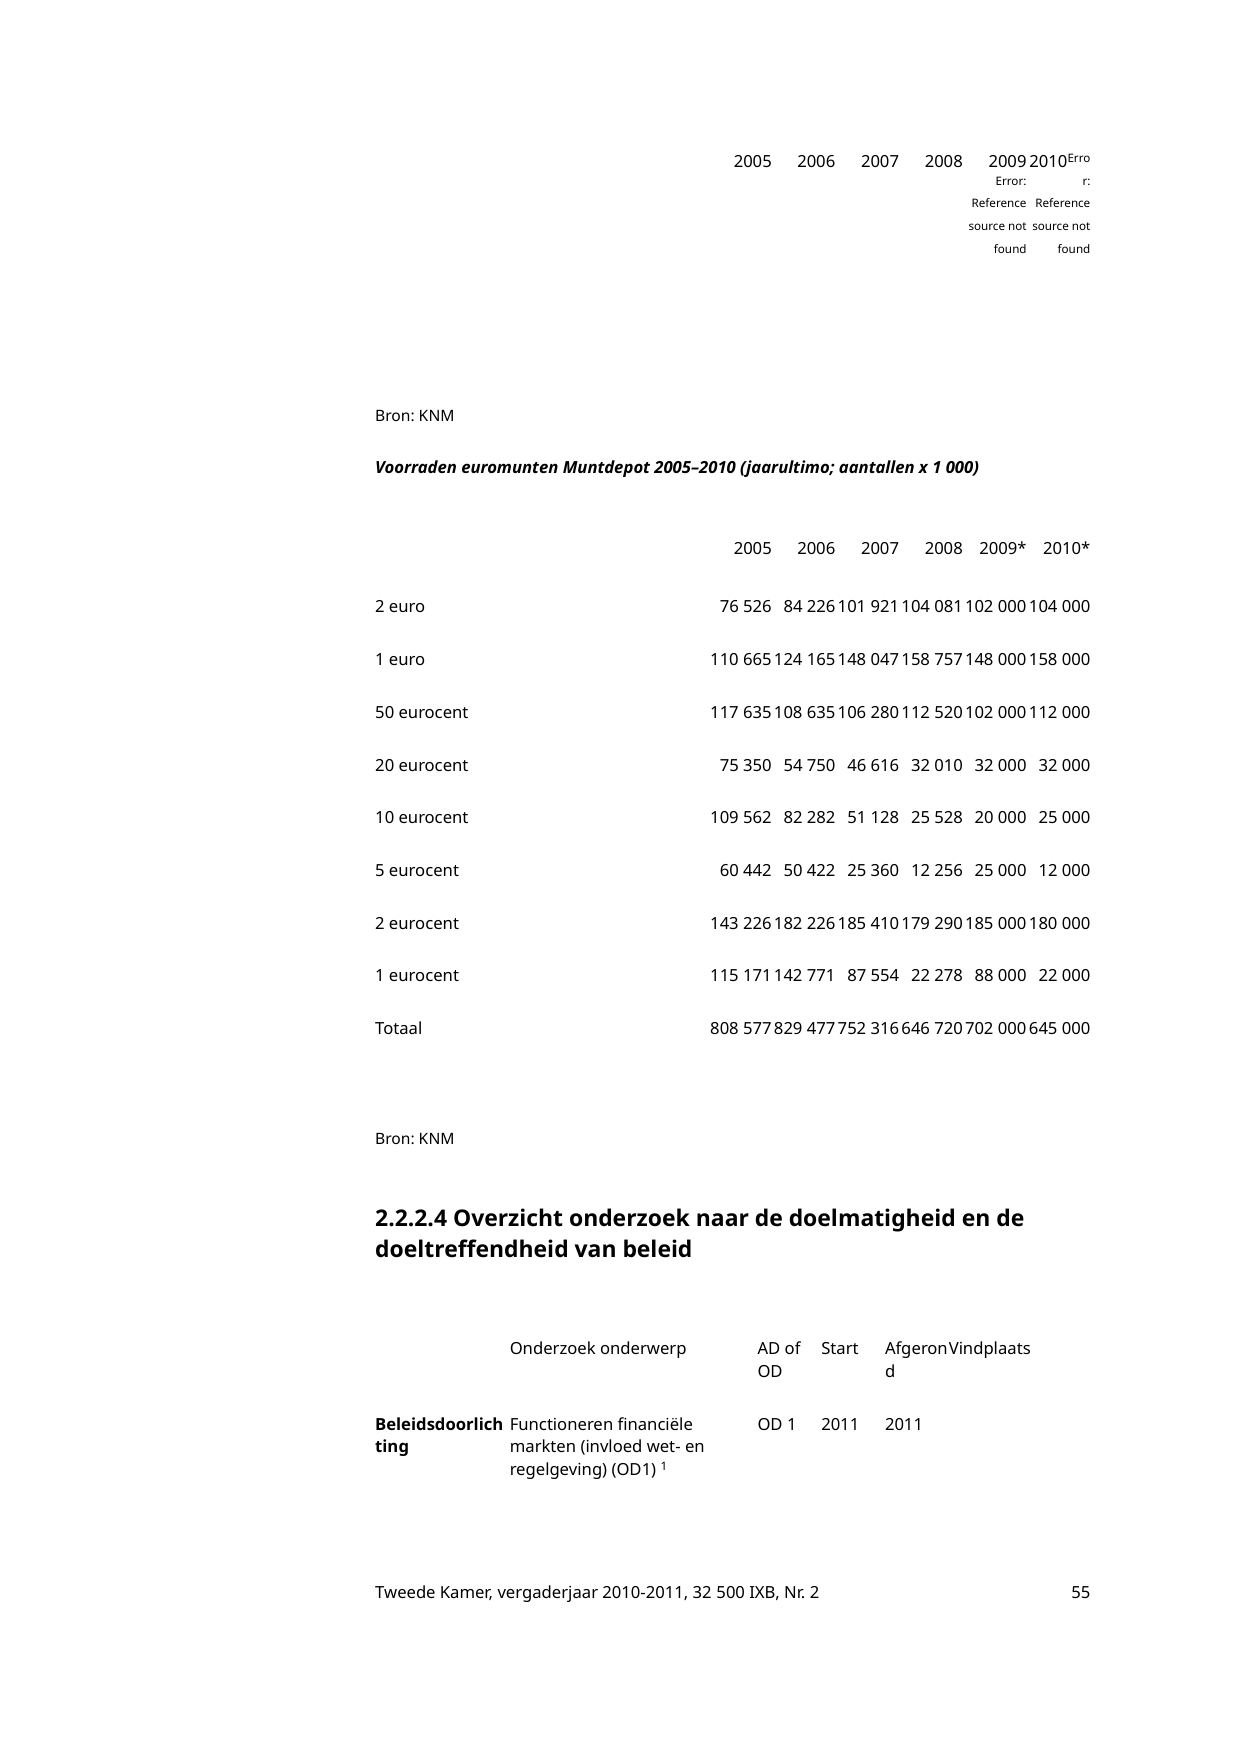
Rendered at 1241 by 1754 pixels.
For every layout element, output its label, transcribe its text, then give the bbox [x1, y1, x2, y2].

table_cell 50 422 [771, 859, 835, 911]
table_cell 104 081 [899, 595, 963, 648]
table_cell 84 226 [771, 595, 835, 648]
table_cell 2011 [885, 1413, 948, 1511]
table_cell 752 316 [835, 1017, 899, 1069]
table_cell 82 282 [771, 806, 835, 858]
table_cell 32 000 [963, 753, 1026, 806]
table_header [375, 537, 708, 595]
table_cell 75 350 [708, 753, 771, 806]
table_cell 110 665 [708, 648, 771, 700]
table_cell [1026, 294, 1090, 346]
table_cell 22 000 [1026, 964, 1090, 1017]
table_cell [899, 294, 963, 346]
table_cell 142 771 [771, 964, 835, 1017]
table_header 2005 [708, 537, 771, 595]
text Bron: KNM [375, 1128, 1090, 1149]
table_cell [771, 294, 835, 346]
table_header [375, 150, 708, 293]
table_cell Beleidsdoorlichting [375, 1413, 509, 1511]
table_header 2008 [899, 150, 963, 293]
table_cell 182 226 [771, 911, 835, 964]
table_cell 124 165 [771, 648, 835, 700]
table_header 2006 [771, 537, 835, 595]
table_cell 5 eurocent [375, 859, 708, 911]
table_cell 88 000 [963, 964, 1026, 1017]
table_cell 50 eurocent [375, 700, 708, 753]
table_cell [963, 294, 1026, 346]
table_cell 185 410 [835, 911, 899, 964]
table_header 2010* [1026, 537, 1090, 595]
table_cell 20 000 [963, 806, 1026, 858]
table_cell 32 010 [899, 753, 963, 806]
text Voorraden euromunten Muntdepot 2005–2010 (jaarultimo; aantallen x 1 000) [375, 456, 1090, 479]
table_cell 112 000 [1026, 700, 1090, 753]
table_cell 143 226 [708, 911, 771, 964]
table_cell 87 554 [835, 964, 899, 1017]
table_cell 646 720 [899, 1017, 963, 1069]
table_cell 25 528 [899, 806, 963, 858]
table_cell 102 000 [963, 700, 1026, 753]
table_cell 25 000 [963, 859, 1026, 911]
table_cell 148 047 [835, 648, 899, 700]
table_cell 2 eurocent [375, 911, 708, 964]
table_cell 645 000 [1026, 1017, 1090, 1069]
table_cell 148 000 [963, 648, 1026, 700]
table_cell 112 520 [899, 700, 963, 753]
table_cell 25 000 [1026, 806, 1090, 858]
table_cell 1 euro [375, 648, 708, 700]
table_cell 158 000 [1026, 648, 1090, 700]
table_cell 22 278 [899, 964, 963, 1017]
table_header 2009* [963, 537, 1026, 595]
table_cell Functioneren financiële markten (invloed wet- en regelgeving) (OD1) 1 [510, 1413, 757, 1511]
table_header Start [821, 1337, 885, 1412]
table_header Onderzoek onderwerp [510, 1337, 757, 1412]
table_cell 1 eurocent [375, 964, 708, 1017]
table_cell 76 526 [708, 595, 771, 648]
table_cell 104 000 [1026, 595, 1090, 648]
table_header 2007 [835, 150, 899, 293]
table_header 2007 [835, 537, 899, 595]
table_header 2008 [899, 537, 963, 595]
table_cell 51 128 [835, 806, 899, 858]
table_cell [375, 294, 708, 346]
table_header Vindplaats [949, 1337, 1090, 1412]
table_cell 179 290 [899, 911, 963, 964]
table_cell 180 000 [1026, 911, 1090, 964]
table_cell 106 280 [835, 700, 899, 753]
table_header Afgerond [885, 1337, 948, 1412]
table_cell 60 442 [708, 859, 771, 911]
table_cell 12 256 [899, 859, 963, 911]
table_cell 117 635 [708, 700, 771, 753]
table_header 2005 [708, 150, 771, 293]
table_header AD of OD [757, 1337, 821, 1412]
table_header [375, 1337, 509, 1412]
table_cell 829 477 [771, 1017, 835, 1069]
table_cell 10 eurocent [375, 806, 708, 858]
table_cell [708, 294, 771, 346]
table_cell 25 360 [835, 859, 899, 911]
table_cell [835, 294, 899, 346]
table_header 2009 1 [963, 150, 1026, 293]
table_cell 2011 [821, 1413, 885, 1511]
table_cell 102 000 [963, 595, 1026, 648]
subtitle 2.2.2.4 Overzicht onderzoek naar de doelmatigheid en de doeltreffendheid van beleid [375, 1202, 1090, 1264]
table_cell 54 750 [771, 753, 835, 806]
table_cell Totaal [375, 1017, 708, 1069]
table_cell 101 921 [835, 595, 899, 648]
table_cell 2 euro [375, 595, 708, 648]
table_cell 46 616 [835, 753, 899, 806]
table_header 20101 [1026, 150, 1090, 293]
table_cell 108 635 [771, 700, 835, 753]
table_cell 32 000 [1026, 753, 1090, 806]
table_cell 115 171 [708, 964, 771, 1017]
text Bron: KNM [375, 405, 1090, 426]
table_cell [949, 1413, 1090, 1511]
table_cell OD 1 [757, 1413, 821, 1511]
table_cell 702 000 [963, 1017, 1026, 1069]
table_cell 109 562 [708, 806, 771, 858]
table_cell 12 000 [1026, 859, 1090, 911]
table_cell 185 000 [963, 911, 1026, 964]
table_cell 20 eurocent [375, 753, 708, 806]
table_header 2006 [771, 150, 835, 293]
table_cell 158 757 [899, 648, 963, 700]
table_cell 808 577 [708, 1017, 771, 1069]
